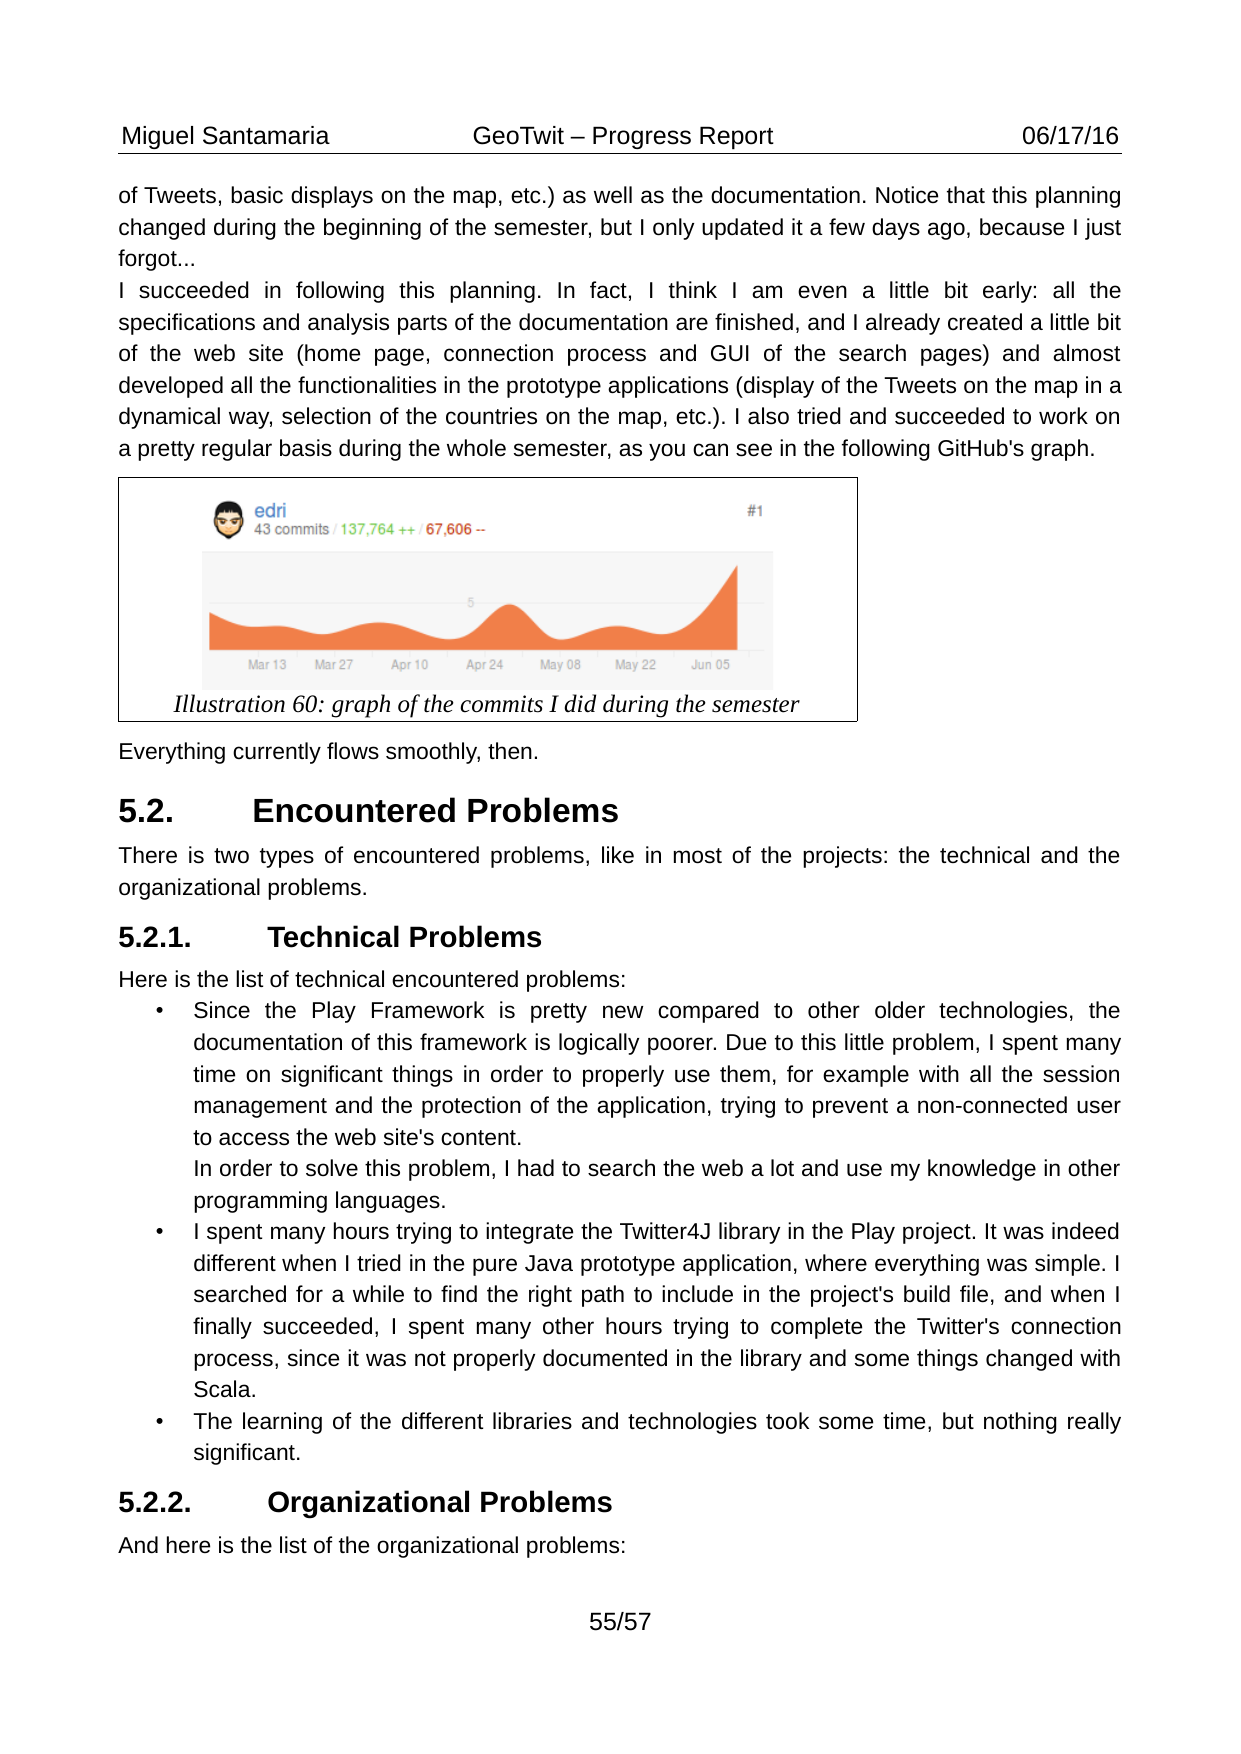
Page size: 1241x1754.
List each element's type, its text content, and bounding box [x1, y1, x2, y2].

text Here is the list of technical encountered problems: [118, 966, 1122, 992]
subtitle Organizational Problems [118, 1485, 1122, 1519]
text I succeeded in following this planning. In fact, I think I am even a little bit early: all the specifications and analysis parts of the documentation are finished, and I already created a little bit of the web site (home page, connection process and GUI of the search pages) and almost developed all the functionalities in the prototype applications (display of the Tweets on the map in a dynamical way, selection of the countries on the map, etc.). I also tried and succeeded to work on a pretty regular basis during the whole semester, as you can see in the following GitHub's graph. [118, 277, 1122, 461]
subtitle Encountered Problems [118, 791, 1122, 829]
list The learning of the different libraries and technologies took some time, but nothing really significant. [156, 1408, 1122, 1466]
picture [202, 492, 774, 690]
list In order to solve this problem, I had to search the web a lot and use my knowledge in other programming languages. [156, 1155, 1122, 1213]
list I spent many hours trying to integrate the Twitter4J library in the Play project. It was indeed different when I tried in the pure Java prototype application, where everything was simple. I searched for a while to find the right path to include in the project's build file, and when I finally succeeded, I spent many other hours trying to complete the Twitter's connection process, since it was not properly documented in the library and some things changed with Scala. [156, 1218, 1122, 1402]
text of Tweets, basic displays on the map, etc.) as well as the documentation. Notice that this planning changed during the beginning of the semester, but I only updated it a few days ago, because I just forgot... [118, 182, 1122, 272]
text There is two types of encountered problems, like in most of the projects: the technical and the organizational problems. [118, 842, 1122, 900]
text [119, 687, 857, 721]
subtitle Technical Problems [118, 919, 1122, 953]
text Everything currently flows smoothly, then. [118, 687, 1122, 765]
text And here is the list of the organizational problems: [118, 1532, 1122, 1558]
text Illustration 60: graph of the commits I did during the semester [121, 687, 854, 718]
list Since the Play Framework is pretty new compared to other older technologies, the documentation of this framework is logically poorer. Due to this little problem, I spent many time on significant things in order to properly use them, for example with all the session management and the protection of the application, trying to prevent a non-connected user to access the web site's content. [156, 997, 1122, 1150]
